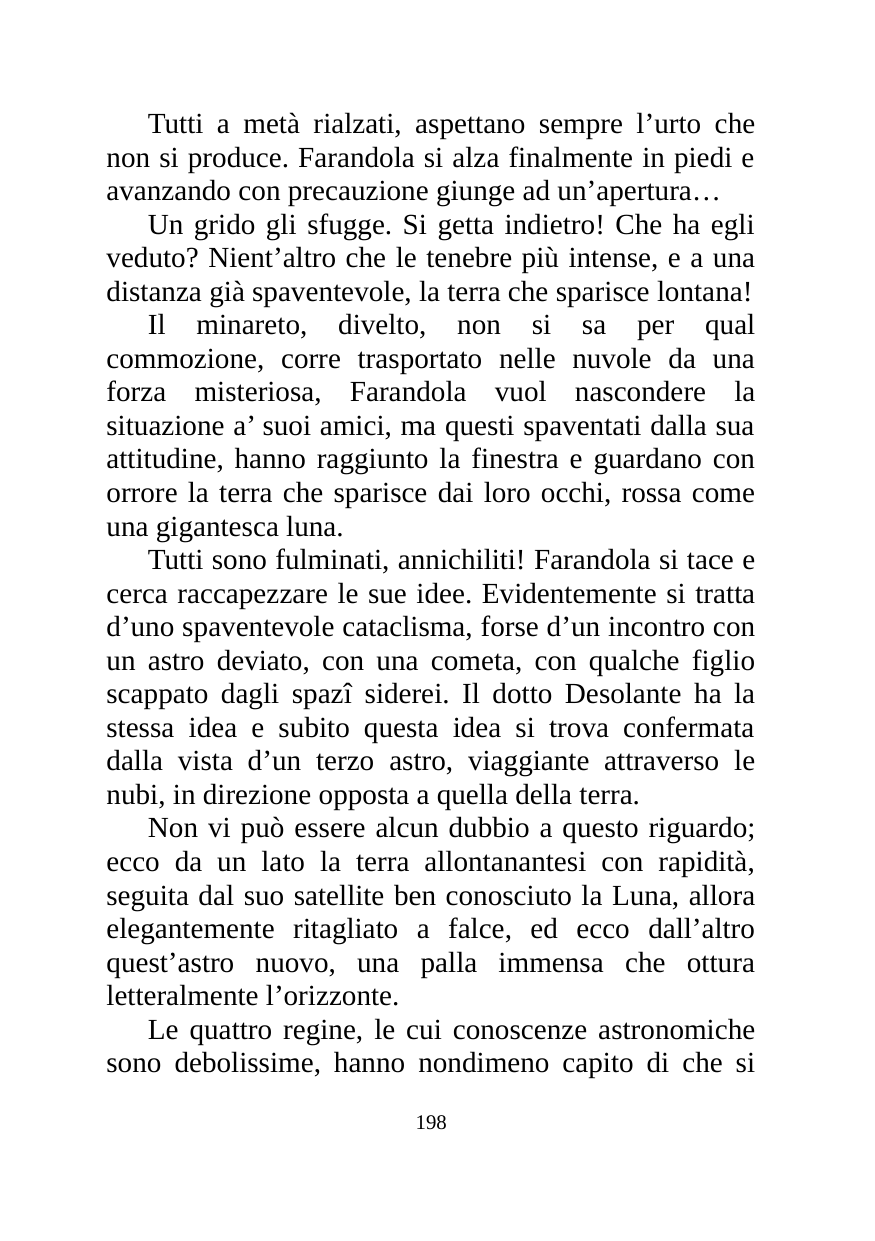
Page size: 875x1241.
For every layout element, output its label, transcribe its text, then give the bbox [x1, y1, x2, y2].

text Tutti sono fulminati, annichiliti! Farandola si tace e cerca raccapezzare le sue idee. Evidentemente si tratta d’uno spaventevole cataclisma, forse d’un incontro con un astro deviato, con una cometa, con qualche figlio scappato dagli spazî siderei. Il dotto Desolante ha la stessa idea e subito questa idea si trova confermata dalla vista d’un terzo astro, viaggiante attraverso le nubi, in direzione opposta a quella della terra. [106, 542, 756, 811]
text Le quattro regine, le cui conoscenze astronomiche sono debolissime, hanno nondimeno capito di che si [106, 1012, 756, 1079]
text Tutti a metà rialzati, aspettano sempre l’urto che non si produce. Farandola si alza finalmente in piedi e avanzando con precauzione giunge ad un’apertura… [106, 106, 756, 207]
text Non vi può essere alcun dubbio a questo riguardo; ecco da un lato la terra allontanantesi con rapidità, seguita dal suo satellite ben conosciuto la Luna, allora elegantemente ritagliato a falce, ed ecco dall’altro quest’astro nuovo, una palla immensa che ottura letteralmente l’orizzonte. [106, 811, 756, 1012]
text Il minareto, divelto, non si sa per qual commozione, corre trasportato nelle nuvole da una forza misteriosa, Farandola vuol nascondere la situazione a’ suoi amici, ma questi spaventati dalla sua attitudine, hanno raggiunto la finestra e guardano con orrore la terra che sparisce dai loro occhi, rossa come una gigantesca luna. [106, 307, 756, 542]
text Un grido gli sfugge. Si getta indietro! Che ha egli veduto? Nient’altro che le tenebre più intense, e a una distanza già spaventevole, la terra che sparisce lontana! [106, 207, 756, 307]
